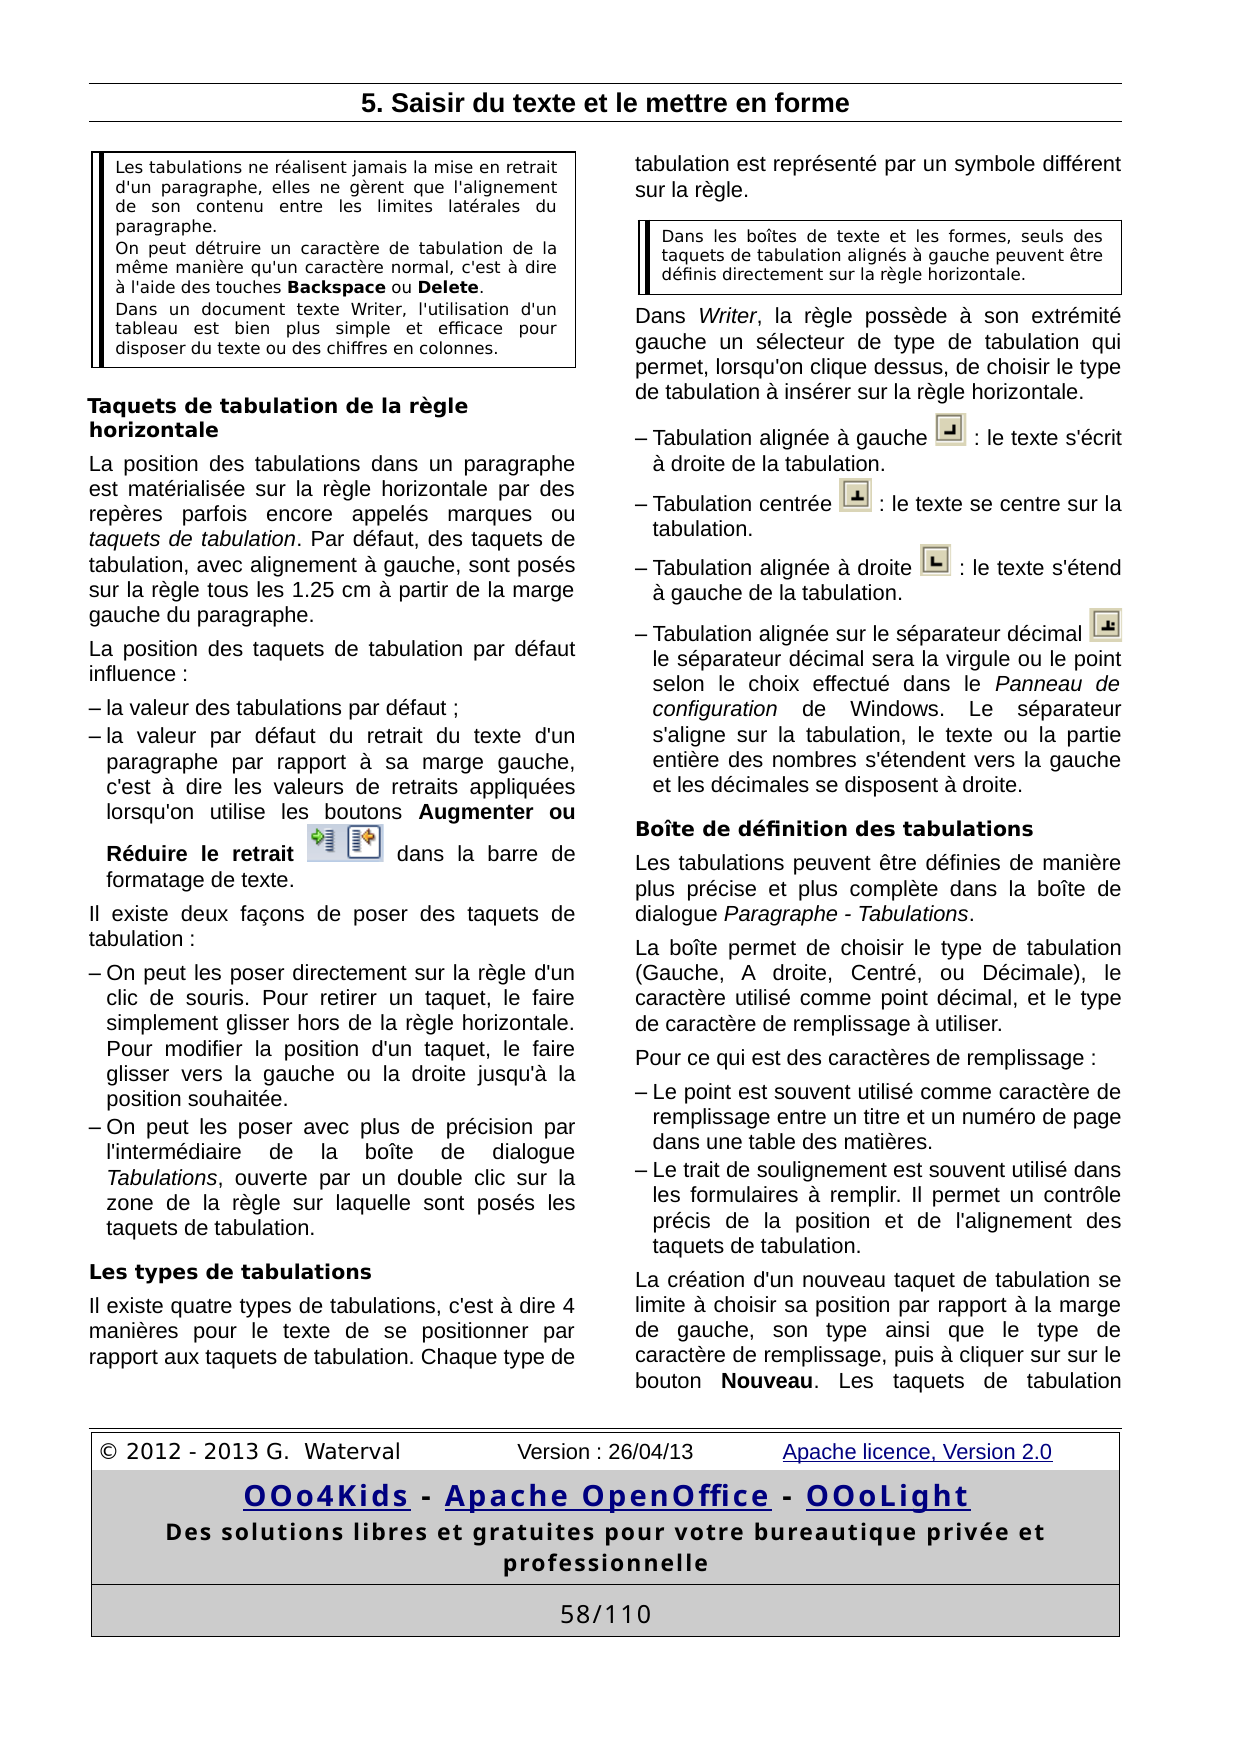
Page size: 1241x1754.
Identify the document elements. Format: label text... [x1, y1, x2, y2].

text tabulation est représenté par un symbole différent sur la règle. [635, 151, 1122, 202]
text La position des taquets de tabulation par défaut influence : [88, 636, 576, 686]
text Les tabulations peuvent être définies de manière plus précise et plus complète dans la boîte de dialogue Paragraphe - Tabulations. [635, 850, 1122, 926]
list la valeur des tabulations par défaut ; [88, 695, 576, 721]
text Pour ce qui est des caractères de remplissage : [635, 1044, 1122, 1070]
table_header Dans les boîtes de texte et les formes, seuls des taquets de tabulation alignés à gauche peuvent être définis directement sur la règle horizontale. [650, 221, 1121, 293]
subtitle Taquets de tabulation de la règle horizontale [87, 394, 576, 442]
list Tabulation alignée à droite : le texte s'étend à gauche de la tabulation. [635, 544, 1122, 605]
list Le point est souvent utilisé comme caractère de remplissage entre un titre et un numéro de page dans une table des matières. [635, 1078, 1122, 1154]
table_header Les tabulations ne réalisent jamais la mise en retrait d'un paragraphe, elles ne gèrent que l'alignement de son contenu entre les limites latérales du paragraphe. On peut détruire un caractère de tabulation de la même manière qu'un caractère normal, c'est à dire à l'aide des touches Backspace ou Delete. Dans un document texte Writer, l'utilisation d'un tableau est bien plus simple et efficace pour disposer du texte ou des chiffres en colonnes. [104, 153, 575, 367]
list La création d'un nouveau taquet de tabulation se limite à choisir sa position par rapport à la marge de gauche, son type ainsi que le type de caractère de remplissage, puis à cliquer sur sur le bouton Nouveau. Les taquets de tabulation [635, 1267, 1122, 1393]
list la valeur par défaut du retrait du texte d'un paragraphe par rapport à sa marge gauche, c'est à dire les valeurs de retraits appliquées lorsqu'on utilise les boutons Augmenter ou Réduire le retrait dans la barre de formatage de texte. [88, 723, 576, 892]
subtitle Les types de tabulations [88, 1261, 576, 1284]
text Dans Writer, la règle possède à son extrémité gauche un sélecteur de type de tabulation qui permet, lorsqu'on clique dessus, de choisir le type de tabulation à insérer sur la règle horizontale. [635, 303, 1122, 404]
text La position des tabulations dans un paragraphe est matérialisée sur la règle horizontale par des repères parfois encore appelés marques ou taquets de tabulation. Par défaut, des taquets de tabulation, avec alignement à gauche, sont posés sur la règle tous les 1.25 cm à partir de la marge gauche du paragraphe. [88, 451, 576, 627]
list On peut les poser avec plus de précision par l'intermédiaire de la boîte de dialogue Tabulations, ouverte par un double clic sur la zone de la règle sur laquelle sont posés les taquets de tabulation. [88, 1114, 576, 1240]
list Le trait de soulignement est souvent utilisé dans les formulaires à remplir. Il permet un contrôle précis de la position et de l'alignement des taquets de tabulation. [635, 1157, 1122, 1258]
list Tabulation alignée sur le séparateur décimal le séparateur décimal sera la virgule ou le point selon le choix effectué dans le Panneau de configuration de Windows. Le séparateur s'aligne sur la tabulation, le texte ou la partie entière des nombres s'étendent vers la gauche et les décimales se disposent à droite. [635, 608, 1122, 797]
list Tabulation centrée : le texte se centre sur la tabulation. [635, 479, 1122, 541]
text La boîte permet de choisir le type de tabulation (Gauche, A droite, Centré, ou Décimale), le caractère utilisé comme point décimal, et le type de caractère de remplissage à utiliser. [635, 935, 1122, 1036]
list Tabulation alignée à gauche : le texte s'écrit à droite de la tabulation. [635, 413, 1122, 476]
text Il existe quatre types de tabulations, c'est à dire 4 manières pour le texte de se positionner par rapport aux taquets de tabulation. Chaque type de [88, 1293, 576, 1369]
list On peut les poser directement sur la règle d'un clic de souris. Pour retirer un taquet, le faire simplement glisser hors de la règle horizontale. Pour modifier la position d'un taquet, le faire glisser vers la gauche ou la droite jusqu'à la position souhaitée. [88, 960, 576, 1111]
subtitle Boîte de définition des tabulations [635, 818, 1122, 841]
list Il existe deux façons de poser des taquets de tabulation : [88, 901, 576, 951]
